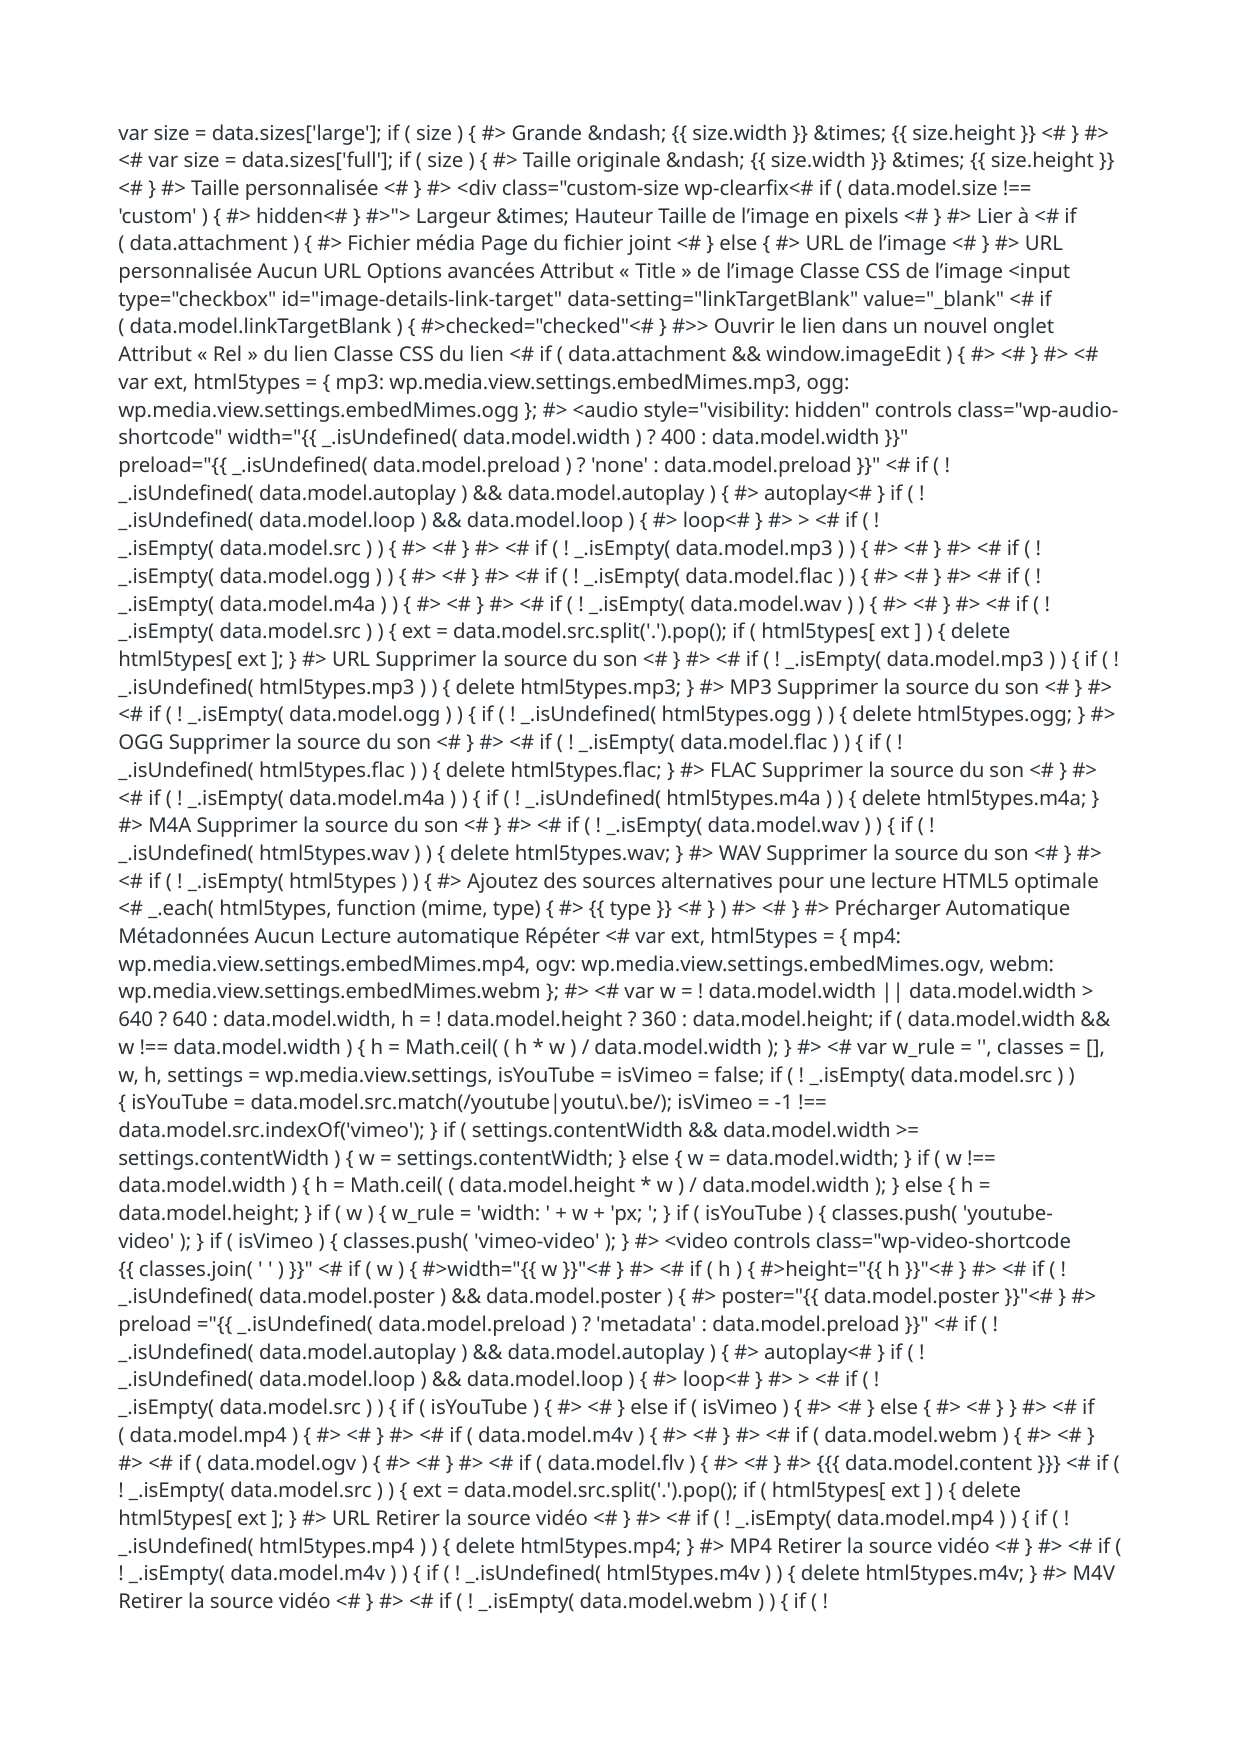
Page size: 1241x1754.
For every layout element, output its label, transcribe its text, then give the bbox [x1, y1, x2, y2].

table_header var size = data.sizes['large']; if ( size ) { #> Grande &ndash; {{ size.width }} &times; {{ size.height }} <# } #> <# var size = data.sizes['full']; if ( size ) { #> Taille originale &ndash; {{ size.width }} &times; {{ size.height }} <# } #> Taille personnalisée <# } #> <div class="custom-size wp-clearfix<# if ( data.model.size !== 'custom' ) { #> hidden<# } #>"> Largeur &times; Hauteur Taille de l’image en pixels <# } #> Lier à <# if ( data.attachment ) { #> Fichier média Page du fichier joint <# } else { #> URL de l’image <# } #> URL personnalisée Aucun URL Options avancées Attribut « Title » de l’image Classe CSS de l’image <input type="checkbox" id="image-details-link-target" data-setting="linkTargetBlank" value="_blank" <# if ( data.model.linkTargetBlank ) { #>checked="checked"<# } #>> Ouvrir le lien dans un nouvel onglet Attribut « Rel » du lien Classe CSS du lien <# if ( data.attachment && window.imageEdit ) { #> <# } #> <# var ext, html5types = { mp3: wp.media.view.settings.embedMimes.mp3, ogg: wp.media.view.settings.embedMimes.ogg }; #> <audio style="visibility: hidden" controls class="wp-audio-shortcode" width="{{ _.isUndefined( data.model.width ) ? 400 : data.model.width }}" preload="{{ _.isUndefined( data.model.preload ) ? 'none' : data.model.preload }}" <# if ( ! _.isUndefined( data.model.autoplay ) && data.model.autoplay ) { #> autoplay<# } if ( ! _.isUndefined( data.model.loop ) && data.model.loop ) { #> loop<# } #> > <# if ( ! _.isEmpty( data.model.src ) ) { #> <# } #> <# if ( ! _.isEmpty( data.model.mp3 ) ) { #> <# } #> <# if ( ! _.isEmpty( data.model.ogg ) ) { #> <# } #> <# if ( ! _.isEmpty( data.model.flac ) ) { #> <# } #> <# if ( ! _.isEmpty( data.model.m4a ) ) { #> <# } #> <# if ( ! _.isEmpty( data.model.wav ) ) { #> <# } #> <# if ( ! _.isEmpty( data.model.src ) ) { ext = data.model.src.split('.').pop(); if ( html5types[ ext ] ) { delete html5types[ ext ]; } #> URL Supprimer la source du son <# } #> <# if ( ! _.isEmpty( data.model.mp3 ) ) { if ( ! _.isUndefined( html5types.mp3 ) ) { delete html5types.mp3; } #> MP3 Supprimer la source du son <# } #> <# if ( ! _.isEmpty( data.model.ogg ) ) { if ( ! _.isUndefined( html5types.ogg ) ) { delete html5types.ogg; } #> OGG Supprimer la source du son <# } #> <# if ( ! _.isEmpty( data.model.flac ) ) { if ( ! _.isUndefined( html5types.flac ) ) { delete html5types.flac; } #> FLAC Supprimer la source du son <# } #> <# if ( ! _.isEmpty( data.model.m4a ) ) { if ( ! _.isUndefined( html5types.m4a ) ) { delete html5types.m4a; } #> M4A Supprimer la source du son <# } #> <# if ( ! _.isEmpty( data.model.wav ) ) { if ( ! _.isUndefined( html5types.wav ) ) { delete html5types.wav; } #> WAV Supprimer la source du son <# } #> <# if ( ! _.isEmpty( html5types ) ) { #> Ajoutez des sources alternatives pour une lecture HTML5 optimale <# _.each( html5types, function (mime, type) { #> {{ type }} <# } ) #> <# } #> Précharger Automatique Métadonnées Aucun Lecture automatique Répéter <# var ext, html5types = { mp4: wp.media.view.settings.embedMimes.mp4, ogv: wp.media.view.settings.embedMimes.ogv, webm: wp.media.view.settings.embedMimes.webm }; #> <# var w = ! data.model.width || data.model.width > 640 ? 640 : data.model.width, h = ! data.model.height ? 360 : data.model.height; if ( data.model.width && w !== data.model.width ) { h = Math.ceil( ( h * w ) / data.model.width ); } #> <# var w_rule = '', classes = [], w, h, settings = wp.media.view.settings, isYouTube = isVimeo = false; if ( ! _.isEmpty( data.model.src ) ) { isYouTube = data.model.src.match(/youtube|youtu\.be/); isVimeo = -1 !== data.model.src.indexOf('vimeo'); } if ( settings.contentWidth && data.model.width >= settings.contentWidth ) { w = settings.contentWidth; } else { w = data.model.width; } if ( w !== data.model.width ) { h = Math.ceil( ( data.model.height * w ) / data.model.width ); } else { h = data.model.height; } if ( w ) { w_rule = 'width: ' + w + 'px; '; } if ( isYouTube ) { classes.push( 'youtube-video' ); } if ( isVimeo ) { classes.push( 'vimeo-video' ); } #> <video controls class="wp-video-shortcode {{ classes.join( ' ' ) }}" <# if ( w ) { #>width="{{ w }}"<# } #> <# if ( h ) { #>height="{{ h }}"<# } #> <# if ( ! _.isUndefined( data.model.poster ) && data.model.poster ) { #> poster="{{ data.model.poster }}"<# } #> preload ="{{ _.isUndefined( data.model.preload ) ? 'metadata' : data.model.preload }}" <# if ( ! _.isUndefined( data.model.autoplay ) && data.model.autoplay ) { #> autoplay<# } if ( ! _.isUndefined( data.model.loop ) && data.model.loop ) { #> loop<# } #> > <# if ( ! _.isEmpty( data.model.src ) ) { if ( isYouTube ) { #> <# } else if ( isVimeo ) { #> <# } else { #> <# } } #> <# if ( data.model.mp4 ) { #> <# } #> <# if ( data.model.m4v ) { #> <# } #> <# if ( data.model.webm ) { #> <# } #> <# if ( data.model.ogv ) { #> <# } #> <# if ( data.model.flv ) { #> <# } #> {{{ data.model.content }}} <# if ( ! _.isEmpty( data.model.src ) ) { ext = data.model.src.split('.').pop(); if ( html5types[ ext ] ) { delete html5types[ ext ]; } #> URL Retirer la source vidéo <# } #> <# if ( ! _.isEmpty( data.model.mp4 ) ) { if ( ! _.isUndefined( html5types.mp4 ) ) { delete html5types.mp4; } #> MP4 Retirer la source vidéo <# } #> <# if ( ! _.isEmpty( data.model.m4v ) ) { if ( ! _.isUndefined( html5types.m4v ) ) { delete html5types.m4v; } #> M4V Retirer la source vidéo <# } #> <# if ( ! _.isEmpty( data.model.webm ) ) { if ( ! [118, 118, 1122, 1614]
